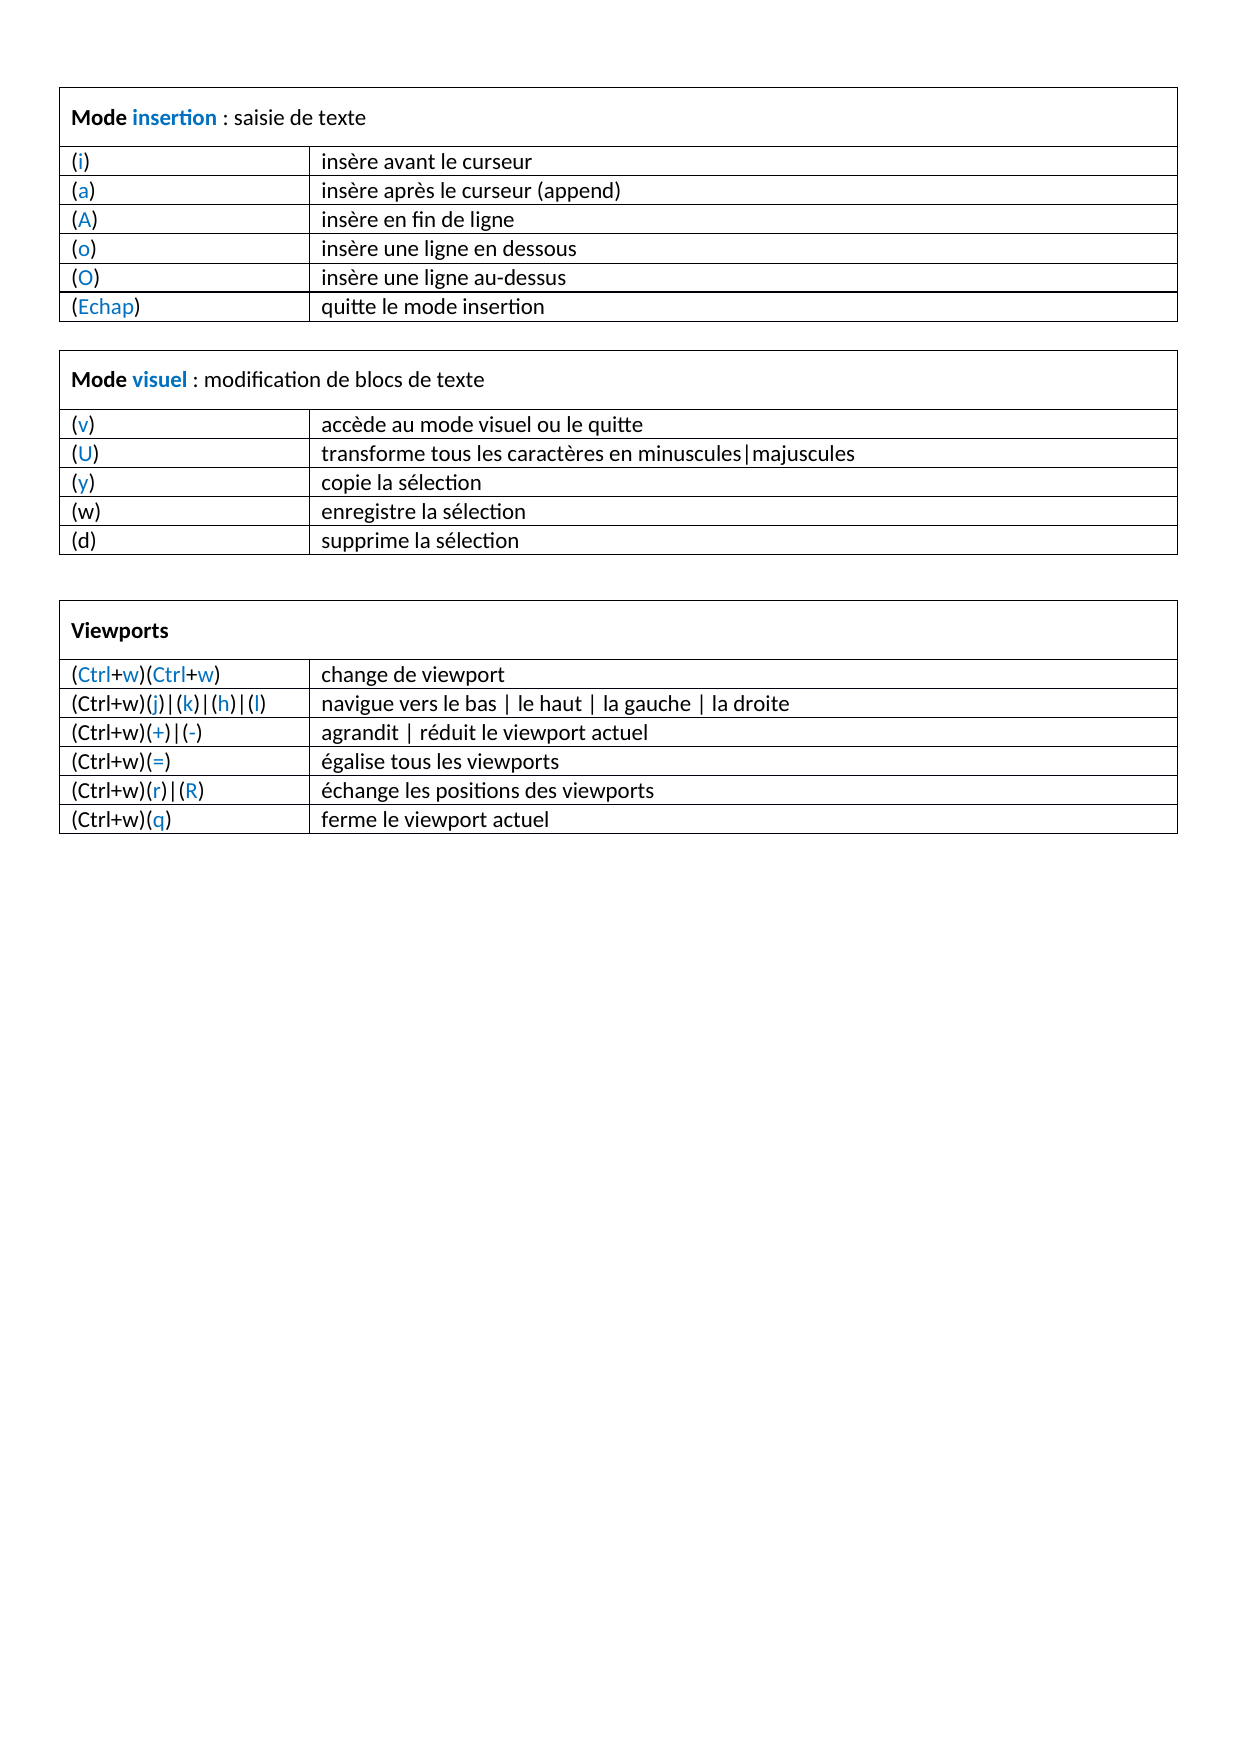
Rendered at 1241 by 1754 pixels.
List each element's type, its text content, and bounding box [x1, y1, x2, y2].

table_cell (A) [60, 205, 309, 233]
table_cell (Echap) [60, 293, 309, 321]
table_header Mode insertion : saisie de texte [60, 88, 1177, 146]
table_cell agrandit | réduit le viewport actuel [310, 718, 1177, 746]
table_cell ferme le viewport actuel [310, 805, 1177, 833]
table_cell insère une ligne en dessous [310, 234, 1177, 262]
table_cell enregistre la sélection [310, 497, 1177, 525]
table_cell (Ctrl+w)(j)|(k)|(h)|(l) [60, 689, 309, 717]
table_cell (Ctrl+w)(r)|(R) [60, 776, 309, 804]
table_cell (O) [60, 264, 309, 291]
table_cell (i) [60, 147, 309, 175]
table_cell insère après le curseur (append) [310, 176, 1177, 204]
table_cell (w) [60, 497, 309, 525]
table_header Viewports [60, 601, 1177, 659]
table_cell (d) [60, 526, 309, 554]
table_cell (Ctrl+w)(=) [60, 747, 309, 775]
table_header Mode visuel : modification de blocs de texte [60, 351, 1177, 409]
table_cell (Ctrl+w)(Ctrl+w) [60, 660, 309, 688]
table_cell (o) [60, 234, 309, 262]
table_cell (y) [60, 468, 309, 496]
table_cell (U) [60, 439, 309, 467]
table_cell quitte le mode insertion [310, 293, 1177, 321]
table_cell (v) [60, 410, 309, 438]
table_cell (a) [60, 176, 309, 204]
table_cell insère avant le curseur [310, 147, 1177, 175]
table_cell échange les positions des viewports [310, 776, 1177, 804]
table_cell égalise tous les viewports [310, 747, 1177, 775]
table_cell navigue vers le bas | le haut | la gauche | la droite [310, 689, 1177, 717]
table_cell copie la sélection [310, 468, 1177, 496]
table_cell supprime la sélection [310, 526, 1177, 554]
table_cell accède au mode visuel ou le quitte [310, 410, 1177, 438]
table_cell (Ctrl+w)(q) [60, 805, 309, 833]
table_cell insère en fin de ligne [310, 205, 1177, 233]
table_cell transforme tous les caractères en minuscules|majuscules [310, 439, 1177, 467]
table_cell insère une ligne au-dessus [310, 264, 1177, 291]
table_cell change de viewport [310, 660, 1177, 688]
table_cell (Ctrl+w)(+)|(-) [60, 718, 309, 746]
